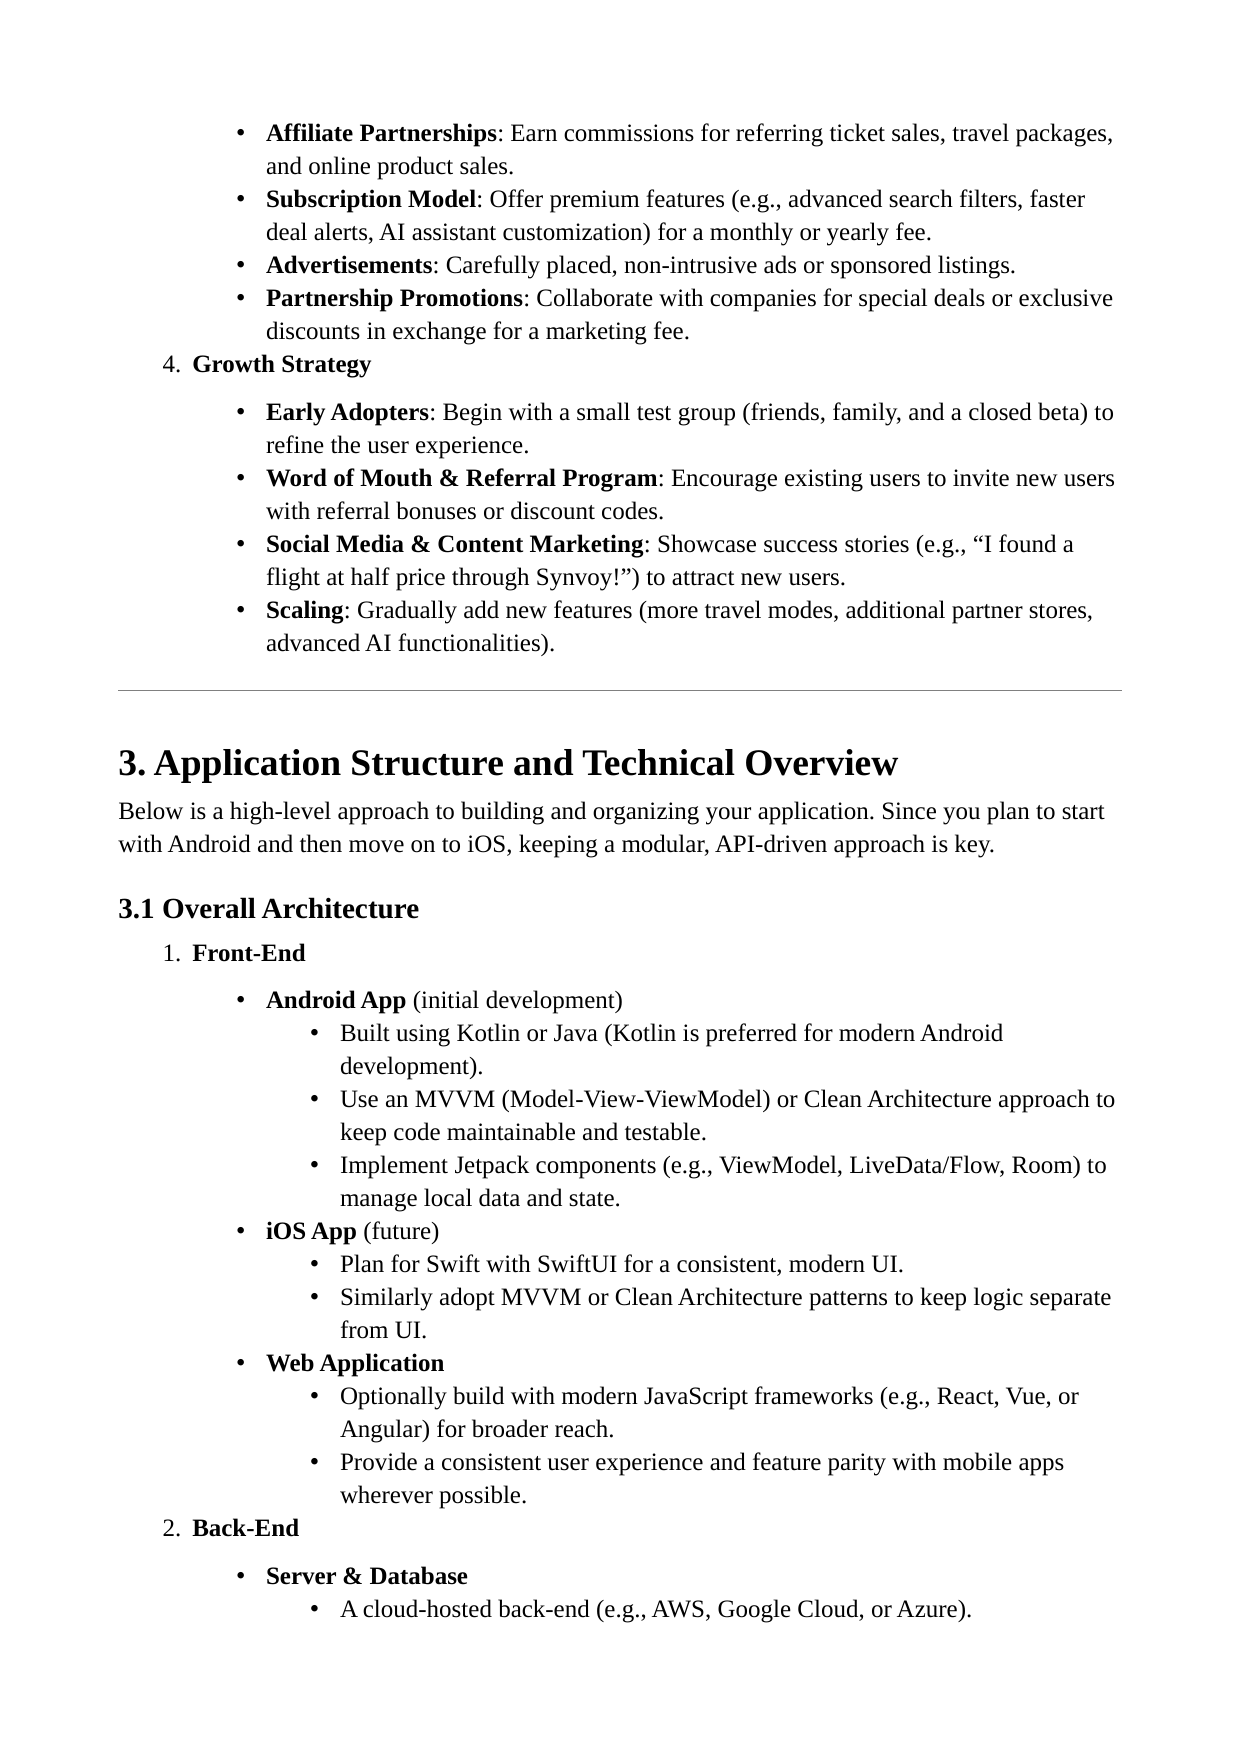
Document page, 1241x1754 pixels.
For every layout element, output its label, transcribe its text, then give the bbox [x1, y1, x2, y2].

list Built using Kotlin or Java (Kotlin is preferred for modern Android development). [310, 1018, 1122, 1080]
list Growth Strategy [162, 349, 1122, 378]
list Social Media & Content Marketing: Showcase success stories (e.g., “I found a flight at half price through Synvoy!”) to attract new users. [236, 529, 1122, 591]
list Similarly adopt MVVM or Clean Architecture patterns to keep logic separate from UI. [310, 1282, 1122, 1344]
list Word of Mouth & Referral Program: Encourage existing users to invite new users with referral bonuses or discount codes. [236, 463, 1122, 525]
list Use an MVVM (Model-View-ViewModel) or Clean Architecture approach to keep code maintainable and testable. [310, 1084, 1122, 1146]
list A cloud-hosted back-end (e.g., AWS, Google Cloud, or Azure). [310, 1594, 1122, 1623]
list Android App (initial development) [236, 985, 1122, 1014]
list Early Adopters: Begin with a small test group (friends, family, and a closed beta) to refine the user experience. [236, 397, 1122, 459]
list Partnership Promotions: Collaborate with companies for special deals or exclusive discounts in exchange for a marketing fee. [236, 283, 1122, 345]
list Provide a consistent user experience and feature parity with mobile apps wherever possible. [310, 1447, 1122, 1509]
list Subscription Model: Offer premium features (e.g., advanced search filters, faster deal alerts, AI assistant customization) for a monthly or yearly fee. [236, 184, 1122, 246]
text Below is a high-level approach to building and organizing your application. Since you plan to start with Android and then move on to iOS, keeping a modular, API-driven approach is key. [118, 796, 1122, 858]
list Advertisements: Carefully placed, non-intrusive ads or sponsored listings. [236, 250, 1122, 279]
list Optionally build with modern JavaScript frameworks (e.g., React, Vue, or Angular) for broader reach. [310, 1381, 1122, 1443]
list Web Application [236, 1348, 1122, 1377]
list Scaling: Gradually add new features (more travel modes, additional partner stores, advanced AI functionalities). [236, 595, 1122, 657]
subtitle 3. Application Structure and Technical Overview [118, 741, 1122, 784]
list Plan for Swift with SwiftUI for a consistent, modern UI. [310, 1249, 1122, 1278]
list iOS App (future) [236, 1216, 1122, 1245]
list Server & Database [236, 1561, 1122, 1590]
list Back-End [162, 1513, 1122, 1542]
list Front-End [162, 938, 1122, 966]
list Implement Jetpack components (e.g., ViewModel, LiveData/Flow, Room) to manage local data and state. [310, 1150, 1122, 1212]
subtitle 3.1 Overall Architecture [118, 892, 1122, 925]
list Affiliate Partnerships: Earn commissions for referring ticket sales, travel packages, and online product sales. [236, 118, 1122, 180]
